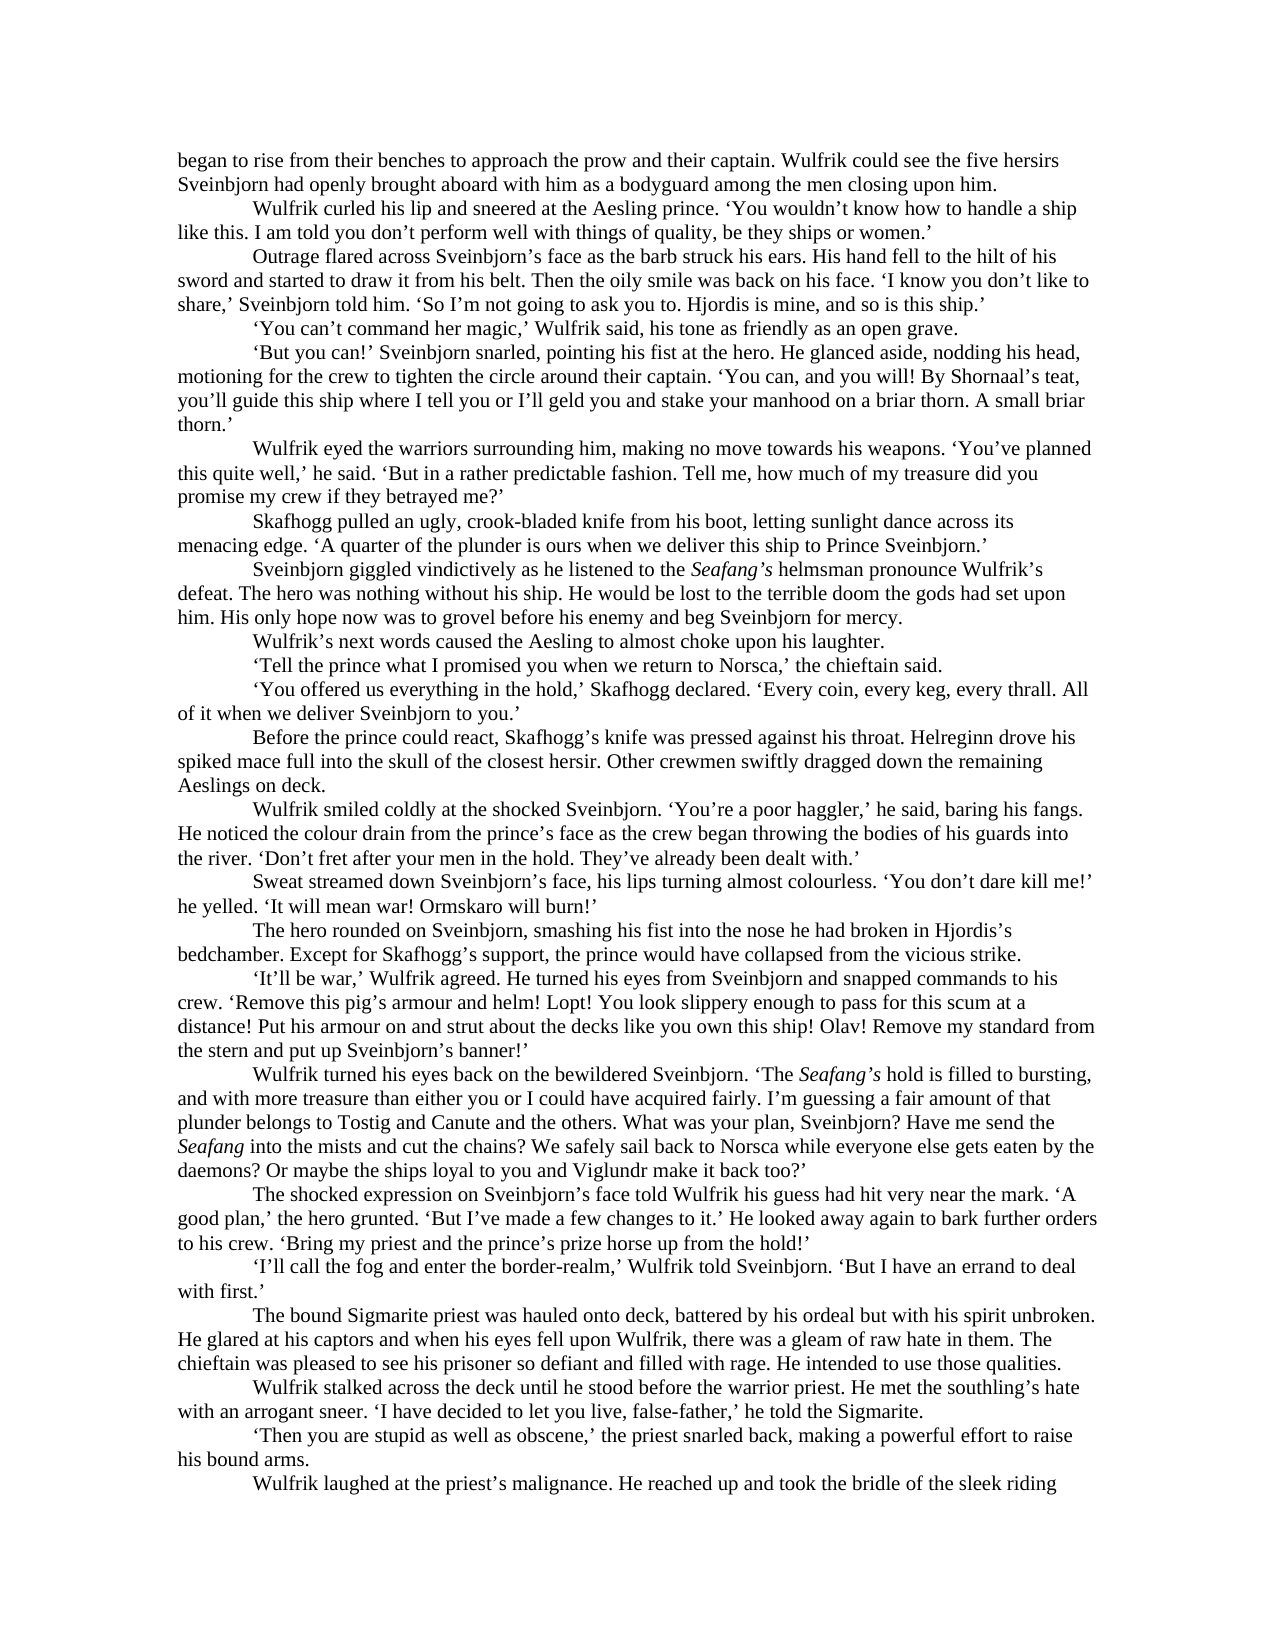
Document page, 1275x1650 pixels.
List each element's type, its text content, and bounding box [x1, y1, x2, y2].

text began to rise from their benches to approach the prow and their captain. Wulfrik could see the five hersirs Sveinbjorn had openly brought aboard with him as a bodyguard among the men closing upon him. [177, 148, 1098, 196]
text The shocked expression on Sveinbjorn’s face told Wulfrik his guess had hit very near the mark. ‘A good plan,’ the hero grunted. ‘But I’ve made a few changes to it.’ He looked away again to bark further orders to his crew. ‘Bring my priest and the prince’s prize horse up from the hold!’ [177, 1182, 1098, 1254]
text Wulfrik’s next words caused the Aesling to almost choke upon his laughter. [177, 629, 1098, 653]
text ‘You can’t command her magic,’ Wulfrik said, his tone as friendly as an open grave. [177, 316, 1098, 340]
text ‘It’ll be war,’ Wulfrik agreed. He turned his eyes from Sveinbjorn and snapped commands to his crew. ‘Remove this pig’s armour and helm! Lopt! You look slippery enough to pass for this scum at a distance! Put his armour on and strut about the decks like you own this ship! Olav! Remove my standard from the stern and put up Sveinbjorn’s banner!’ [177, 966, 1098, 1062]
text Wulfrik smiled coldly at the shocked Sveinbjorn. ‘You’re a poor haggler,’ he said, baring his fangs. He noticed the colour drain from the prince’s face as the crew began throwing the bodies of his guards into the river. ‘Don’t fret after your men in the hold. They’ve already been dealt with.’ [177, 797, 1098, 869]
text Wulfrik curled his lip and sneered at the Aesling prince. ‘You wouldn’t know how to handle a ship like this. I am told you don’t perform well with things of quality, be they ships or women.’ [177, 196, 1098, 244]
text ‘Then you are stupid as well as obscene,’ the priest snarled back, making a powerful effort to raise his bound arms. [177, 1423, 1098, 1471]
text ‘But you can!’ Sveinbjorn snarled, pointing his fist at the hero. He glanced aside, nodding his head, motioning for the crew to tighten the circle around their captain. ‘You can, and you will! By Shornaal’s teat, you’ll guide this ship where I tell you or I’ll geld you and stake your manhood on a briar thorn. A small briar thorn.’ [177, 340, 1098, 436]
text ‘You offered us everything in the hold,’ Skafhogg declared. ‘Every coin, every keg, every thrall. All of it when we deliver Sveinbjorn to you.’ [177, 677, 1098, 725]
text Sveinbjorn giggled vindictively as he listened to the Seafang’s helmsman pronounce Wulfrik’s defeat. The hero was nothing without his ship. He would be lost to the terrible doom the gods had set upon him. His only hope now was to grovel before his enemy and beg Sveinbjorn for mercy. [177, 557, 1098, 629]
text Sweat streamed down Sveinbjorn’s face, his lips turning almost colourless. ‘You don’t dare kill me!’ he yelled. ‘It will mean war! Ormskaro will burn!’ [177, 869, 1098, 918]
text The bound Sigmarite priest was hauled onto deck, battered by his ordeal but with his spirit unbroken. He glared at his captors and when his eyes fell upon Wulfrik, there was a gleam of raw hate in them. The chieftain was pleased to see his prisoner so defiant and filled with rage. He intended to use those qualities. [177, 1303, 1098, 1375]
text Skafhogg pulled an ugly, crook-bladed knife from his boot, letting sunlight dance across its menacing edge. ‘A quarter of the plunder is ours when we deliver this ship to Prince Sveinbjorn.’ [177, 508, 1098, 557]
text Wulfrik laughed at the priest’s malignance. He reached up and took the bridle of the sleek riding [177, 1471, 1098, 1495]
text The hero rounded on Sveinbjorn, smashing his fist into the nose he had broken in Hjordis’s bedchamber. Except for Skafhogg’s support, the prince would have collapsed from the vicious strike. [177, 918, 1098, 966]
text Outrage flared across Sveinbjorn’s face as the barb struck his ears. His hand fell to the hilt of his sword and started to draw it from his belt. Then the oily smile was back on his face. ‘I know you don’t like to share,’ Sveinbjorn told him. ‘So I’m not going to ask you to. Hjordis is mine, and so is this ship.’ [177, 244, 1098, 316]
text ‘Tell the prince what I promised you when we return to Norsca,’ the chieftain said. [177, 653, 1098, 677]
text Wulfrik turned his eyes back on the bewildered Sveinbjorn. ‘The Seafang’s hold is filled to bursting, and with more treasure than either you or I could have acquired fairly. I’m guessing a fair amount of that plunder belongs to Tostig and Canute and the others. What was your plan, Sveinbjorn? Have me send the Seafang into the mists and cut the chains? We safely sail back to Norsca while everyone else gets eaten by the daemons? Or maybe the ships loyal to you and Viglundr make it back too?’ [177, 1062, 1098, 1182]
text Wulfrik eyed the warriors surrounding him, making no move towards his weapons. ‘You’ve planned this quite well,’ he said. ‘But in a rather predictable fashion. Tell me, how much of my treasure did you promise my crew if they betrayed me?’ [177, 436, 1098, 508]
text Wulfrik stalked across the deck until he stood before the warrior priest. He met the southling’s hate with an arrogant sneer. ‘I have decided to let you live, false-father,’ he told the Sigmarite. [177, 1375, 1098, 1423]
text Before the prince could react, Skafhogg’s knife was pressed against his throat. Helreginn drove his spiked mace full into the skull of the closest hersir. Other crewmen swiftly dragged down the remaining Aeslings on deck. [177, 725, 1098, 797]
text ‘I’ll call the fog and enter the border-realm,’ Wulfrik told Sveinbjorn. ‘But I have an errand to deal with first.’ [177, 1254, 1098, 1303]
